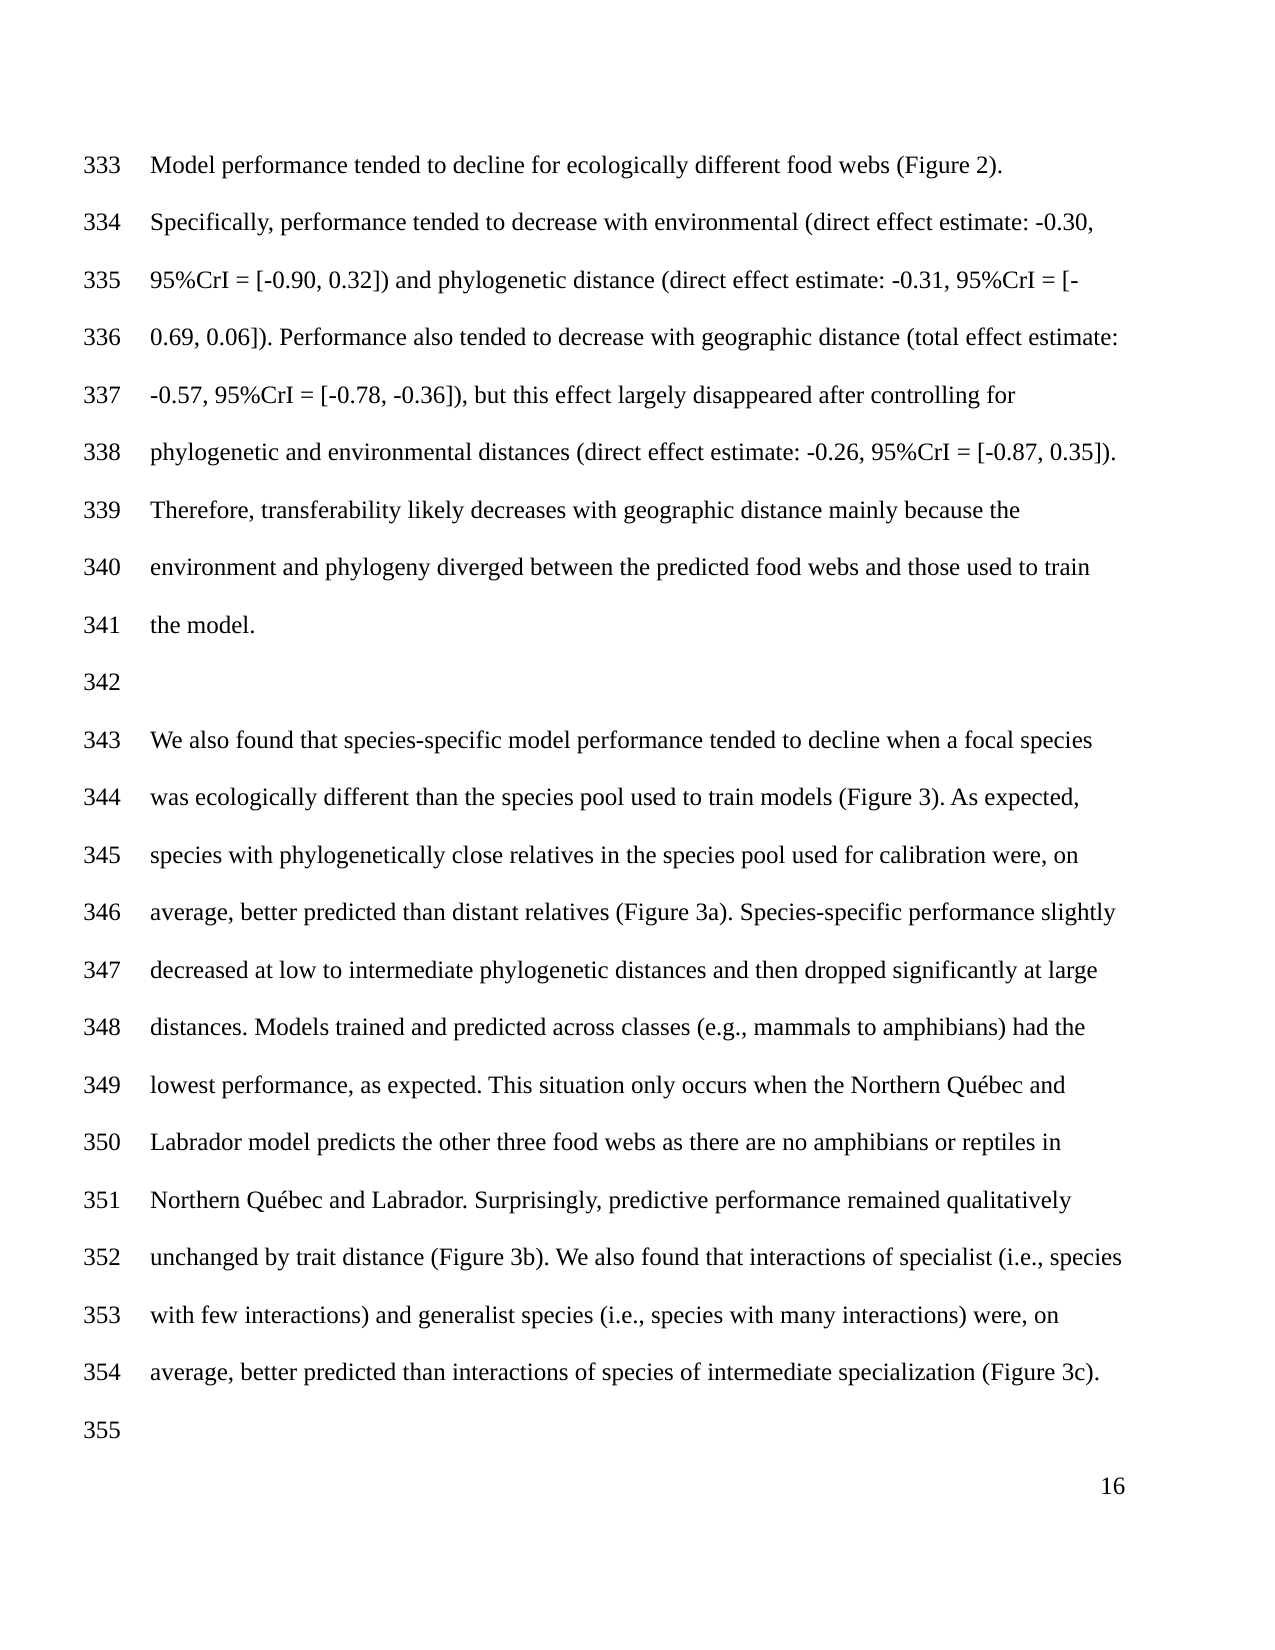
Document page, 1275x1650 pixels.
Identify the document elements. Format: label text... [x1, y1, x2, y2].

text Model performance tended to decline for ecologically different food webs (Figure 2). Specifically, performance tended to decrease with environmental (direct effect estimate: -0.30, 95%CrI = [-0.90, 0.32]) and phylogenetic distance (direct effect estimate: -0.31, 95%CrI = [-0.69, 0.06]). Performance also tended to decrease with geographic distance (total effect estimate: -0.57, 95%CrI = [-0.78, -0.36]), but this effect largely disappeared after controlling for phylogenetic and environmental distances (direct effect estimate: -0.26, 95%CrI = [-0.87, 0.35]). Therefore, transferability likely decreases with geographic distance mainly because the environment and phylogeny diverged between the predicted food webs and those used to train the model. [150, 150, 1125, 639]
text We also found that species-specific model performance tended to decline when a focal species was ecologically different than the species pool used to train models (Figure 3). As expected, species with phylogenetically close relatives in the species pool used for calibration were, on average, better predicted than distant relatives (Figure 3a). Species-specific performance slightly decreased at low to intermediate phylogenetic distances and then dropped significantly at large distances. Models trained and predicted across classes (e.g., mammals to amphibians) had the lowest performance, as expected. This situation only occurs when the Northern Québec and Labrador model predicts the other three food webs as there are no amphibians or reptiles in Northern Québec and Labrador. Surprisingly, predictive performance remained qualitatively unchanged by trait distance (Figure 3b). We also found that interactions of specialist (i.e., species with few interactions) and generalist species (i.e., species with many interactions) were, on average, better predicted than interactions of species of intermediate specialization (Figure 3c). [150, 725, 1125, 1386]
